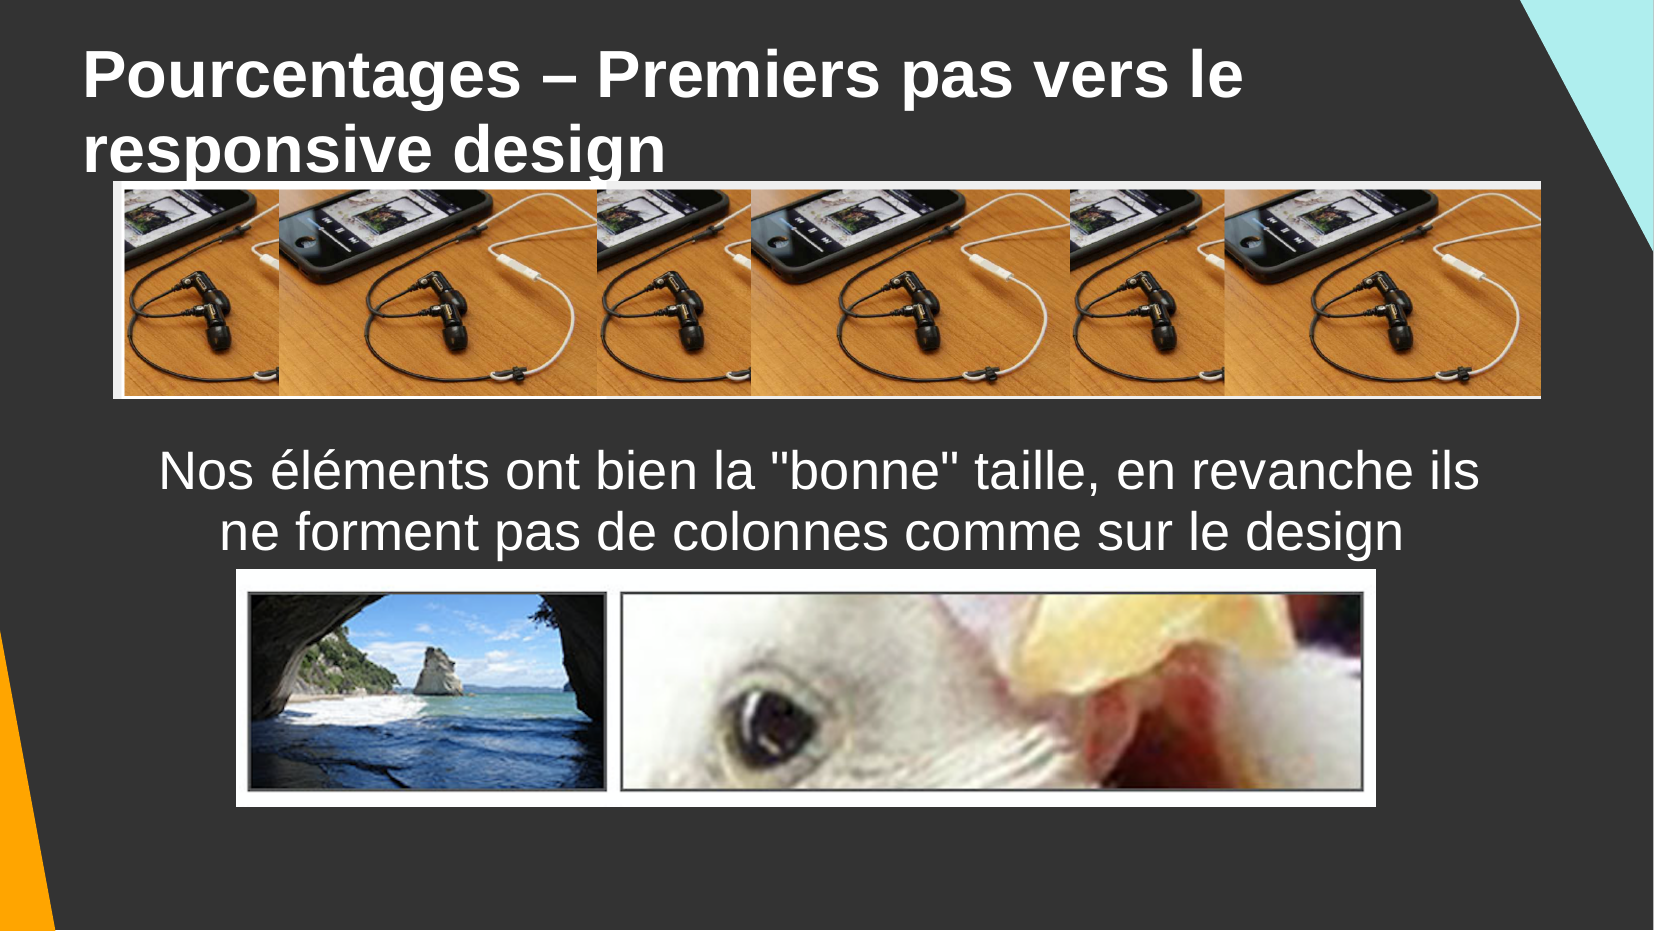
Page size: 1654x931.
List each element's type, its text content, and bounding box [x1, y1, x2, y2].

title Pourcentages – Premiers pas vers le responsive design [82, 37, 1571, 187]
text_box [1520, 0, 1654, 254]
picture [236, 569, 1376, 808]
title Nos éléments ont bien la "bonne" taille, en revanche ils ne forment pas de colonnes comme sur le design [141, 440, 1501, 562]
text_box [0, 630, 56, 931]
picture [113, 181, 1541, 399]
